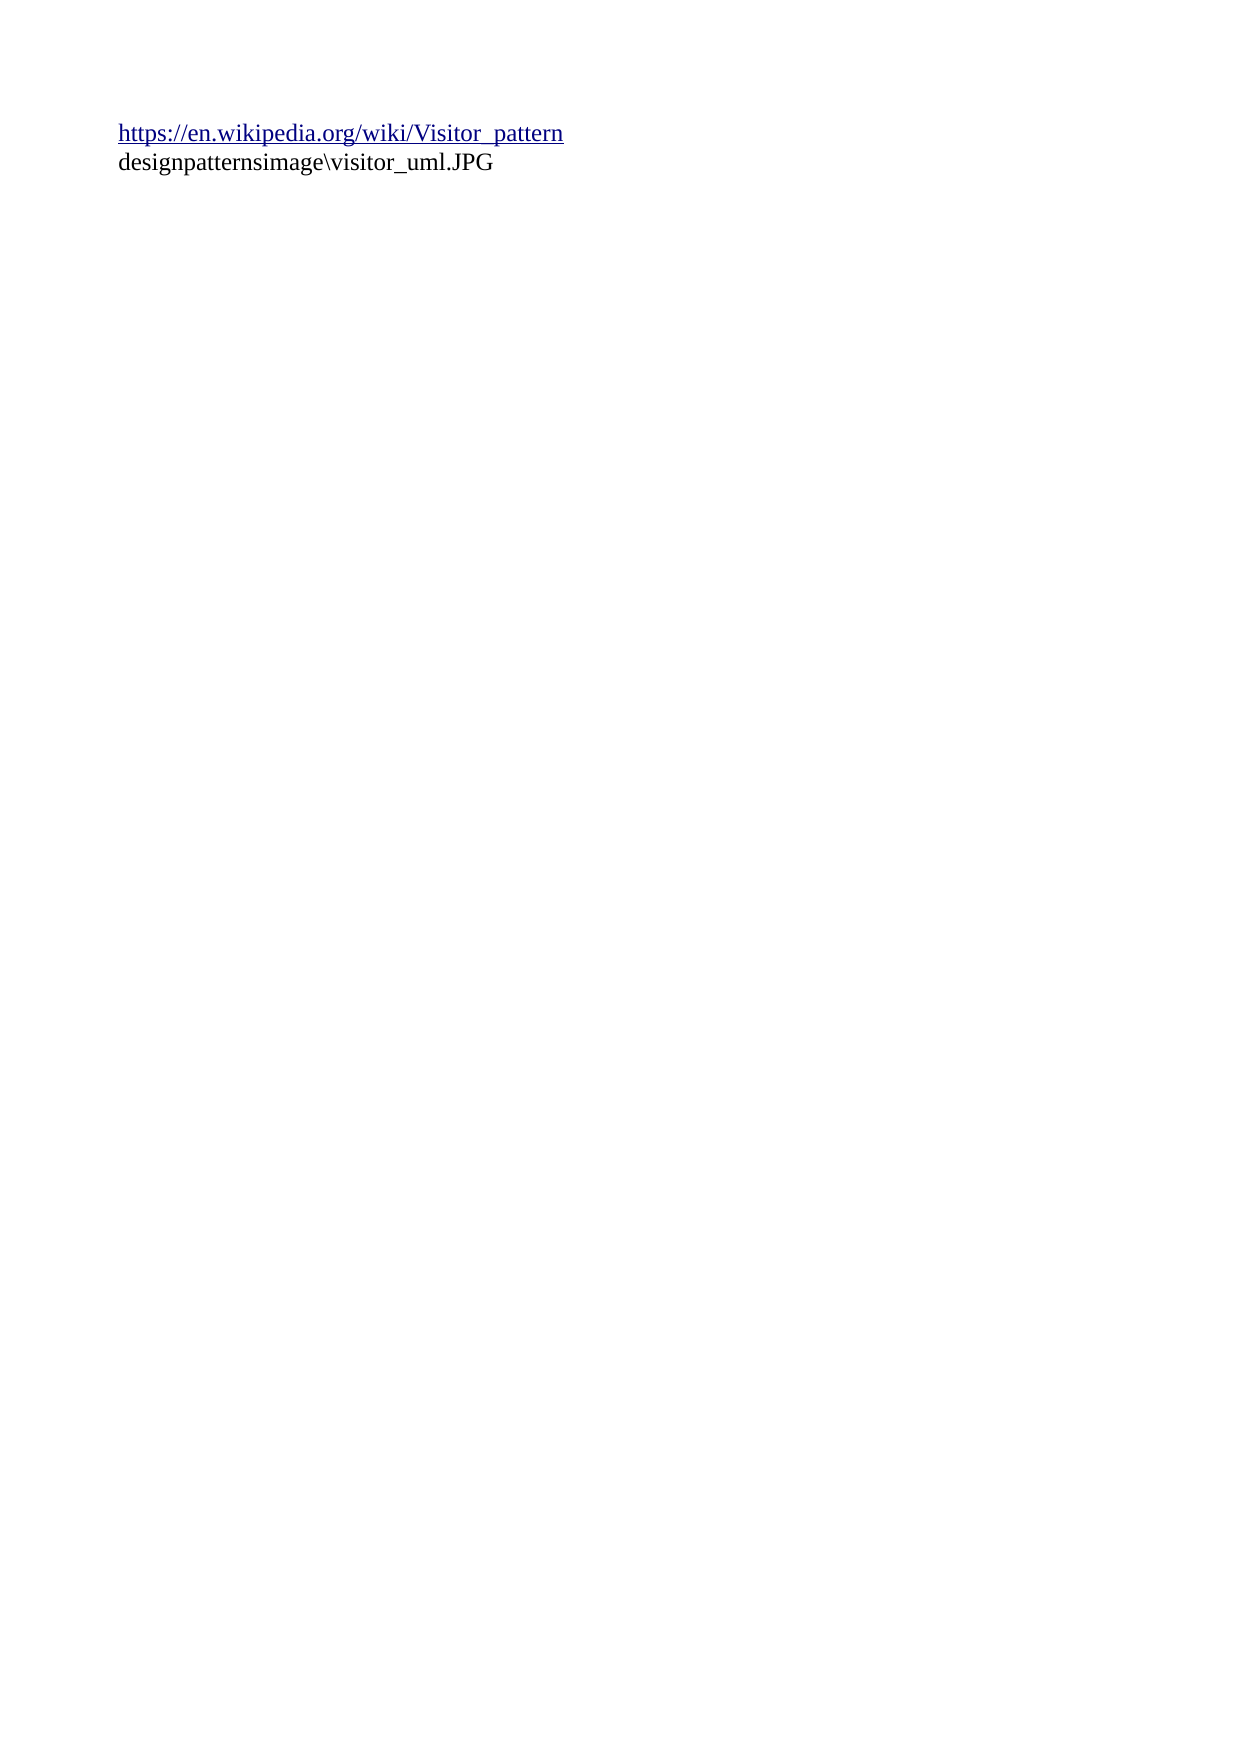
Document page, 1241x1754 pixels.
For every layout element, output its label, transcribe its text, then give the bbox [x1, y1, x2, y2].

text designpatternsimage\visitor_uml.JPG [118, 147, 1122, 176]
text https://en.wikipedia.org/wiki/Visitor_pattern [118, 118, 1122, 147]
